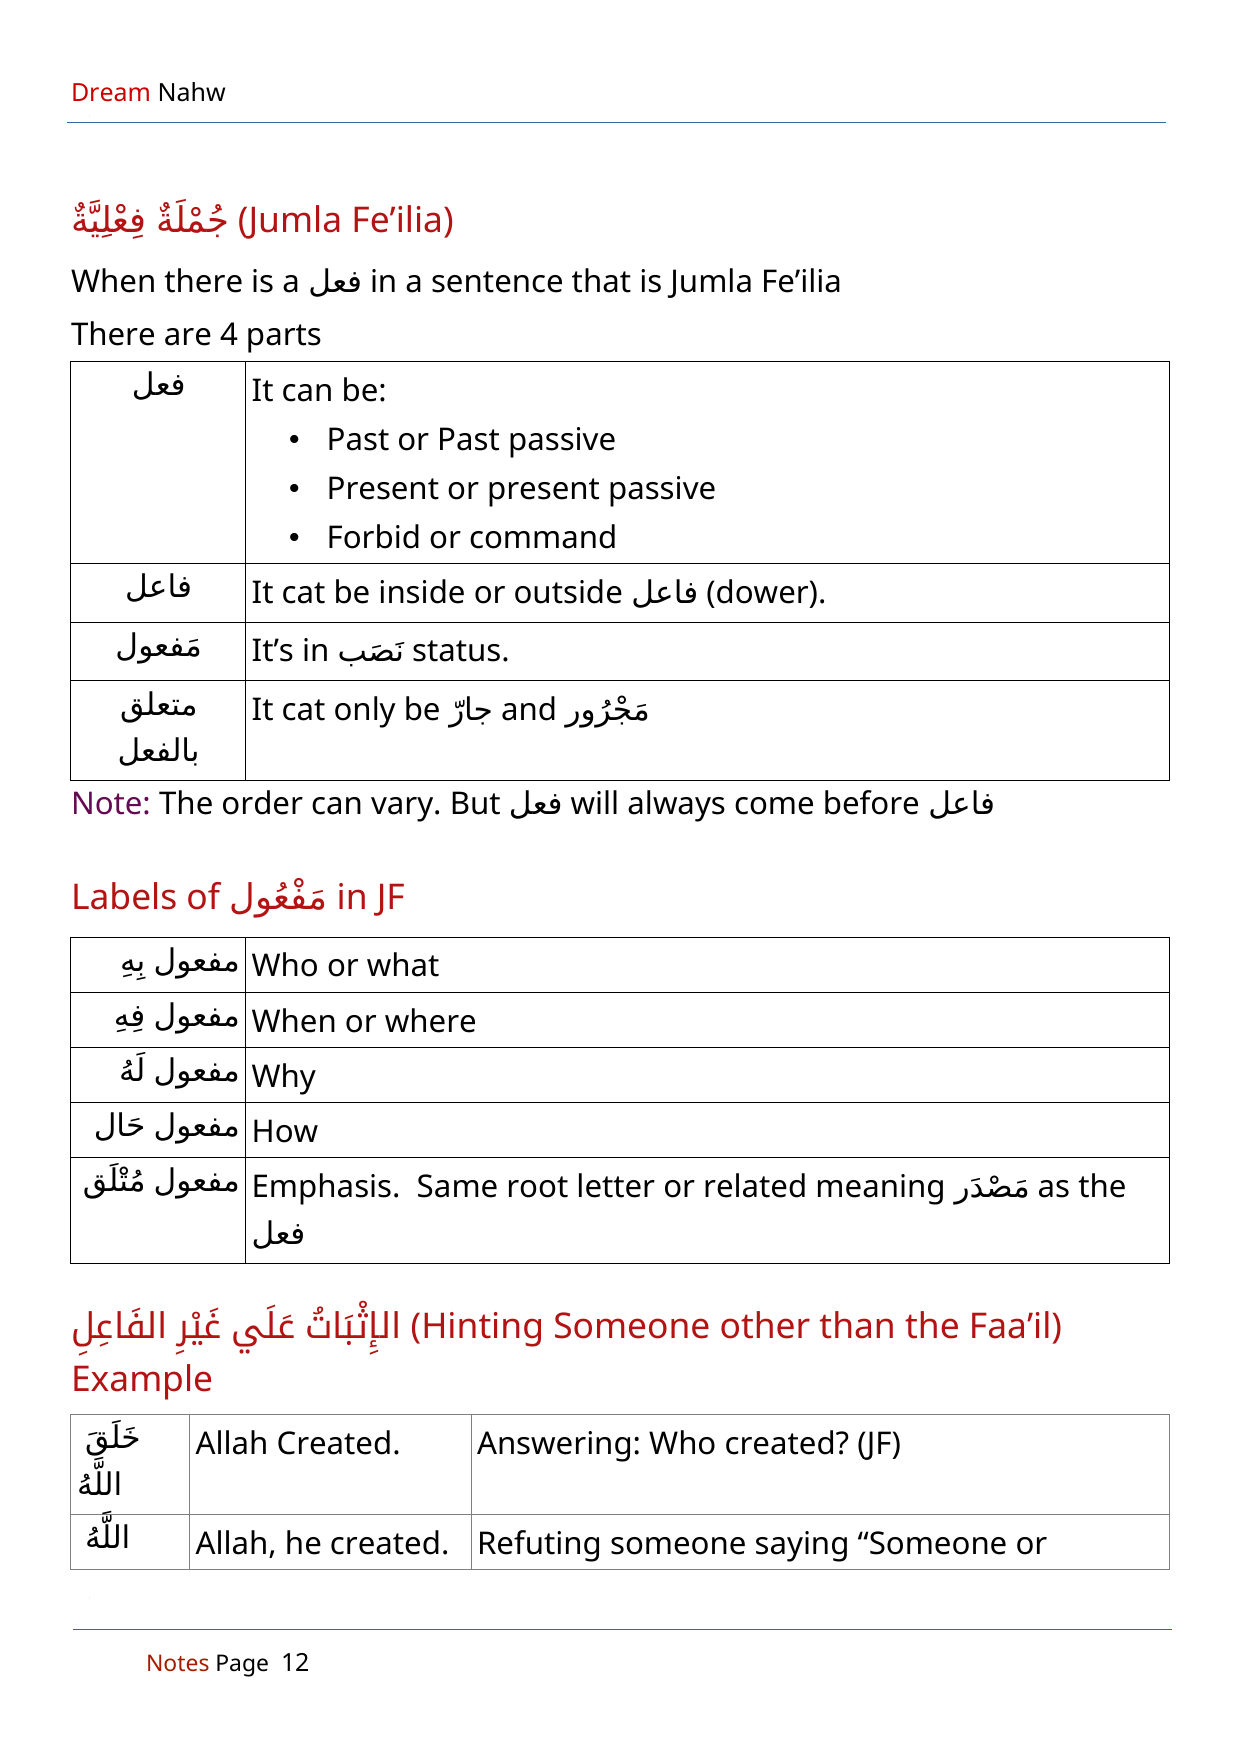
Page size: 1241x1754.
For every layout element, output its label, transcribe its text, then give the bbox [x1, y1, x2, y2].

table_cell مفعول مُتْلَق [71, 1158, 245, 1262]
table_cell مفعول فِهِ [71, 993, 245, 1047]
table_cell مفعول لَهُ [71, 1048, 245, 1102]
table_header Allah Created. [190, 1415, 471, 1514]
subtitle الإِثْبَاتُ عَلَي غَيْرِ الفَاعِلِ (Hinting Someone other than the Faa’il) Example [71, 1301, 1169, 1402]
table_cell How [246, 1103, 1169, 1157]
text There are 4 parts [71, 312, 1169, 355]
table_header Who or what [246, 938, 1169, 992]
subtitle جُمْلَةٌ فِعْلِيَّةٌ (Jumla Fe’ilia) [71, 194, 1169, 247]
table_header فعل [71, 362, 245, 563]
table_cell Emphasis. Same root letter or related meaning مَصْدَر as the فعل [246, 1158, 1169, 1262]
table_cell It cat be inside or outside فاعل (dower). [246, 564, 1169, 622]
table_cell فاعل [71, 564, 245, 622]
text When there is a فعل in a sentence that is Jumla Fe’ilia [71, 259, 1169, 305]
table_header خَلَقَ اللَّهُ [71, 1415, 189, 1514]
table_header It can be: Past or Past passive Present or present passive Forbid or command [246, 362, 1169, 563]
table_cell It cat only be جارّ and مَجْرُور [246, 681, 1169, 780]
table_header مفعول بِهِ [71, 938, 245, 992]
table_cell متعلق بالفعل [71, 681, 245, 780]
table_header Answering: Who created? (JF) [472, 1415, 1169, 1514]
table_cell When or where [246, 993, 1169, 1047]
table_cell مَفعول [71, 623, 245, 680]
subtitle Labels of مَفْعُول in JF [71, 872, 1169, 924]
table_cell Why [246, 1048, 1169, 1102]
table_cell مفعول حَال [71, 1103, 245, 1157]
text Note: The order can vary. But فعل will always come before فاعل [71, 781, 1169, 827]
table_cell It’s in نَصَب status. [246, 623, 1169, 680]
table_cell Refuting someone saying “Someone or [472, 1515, 1169, 1569]
table_cell Allah, he created. [190, 1515, 471, 1569]
table_cell اللَّهُ [71, 1515, 189, 1569]
